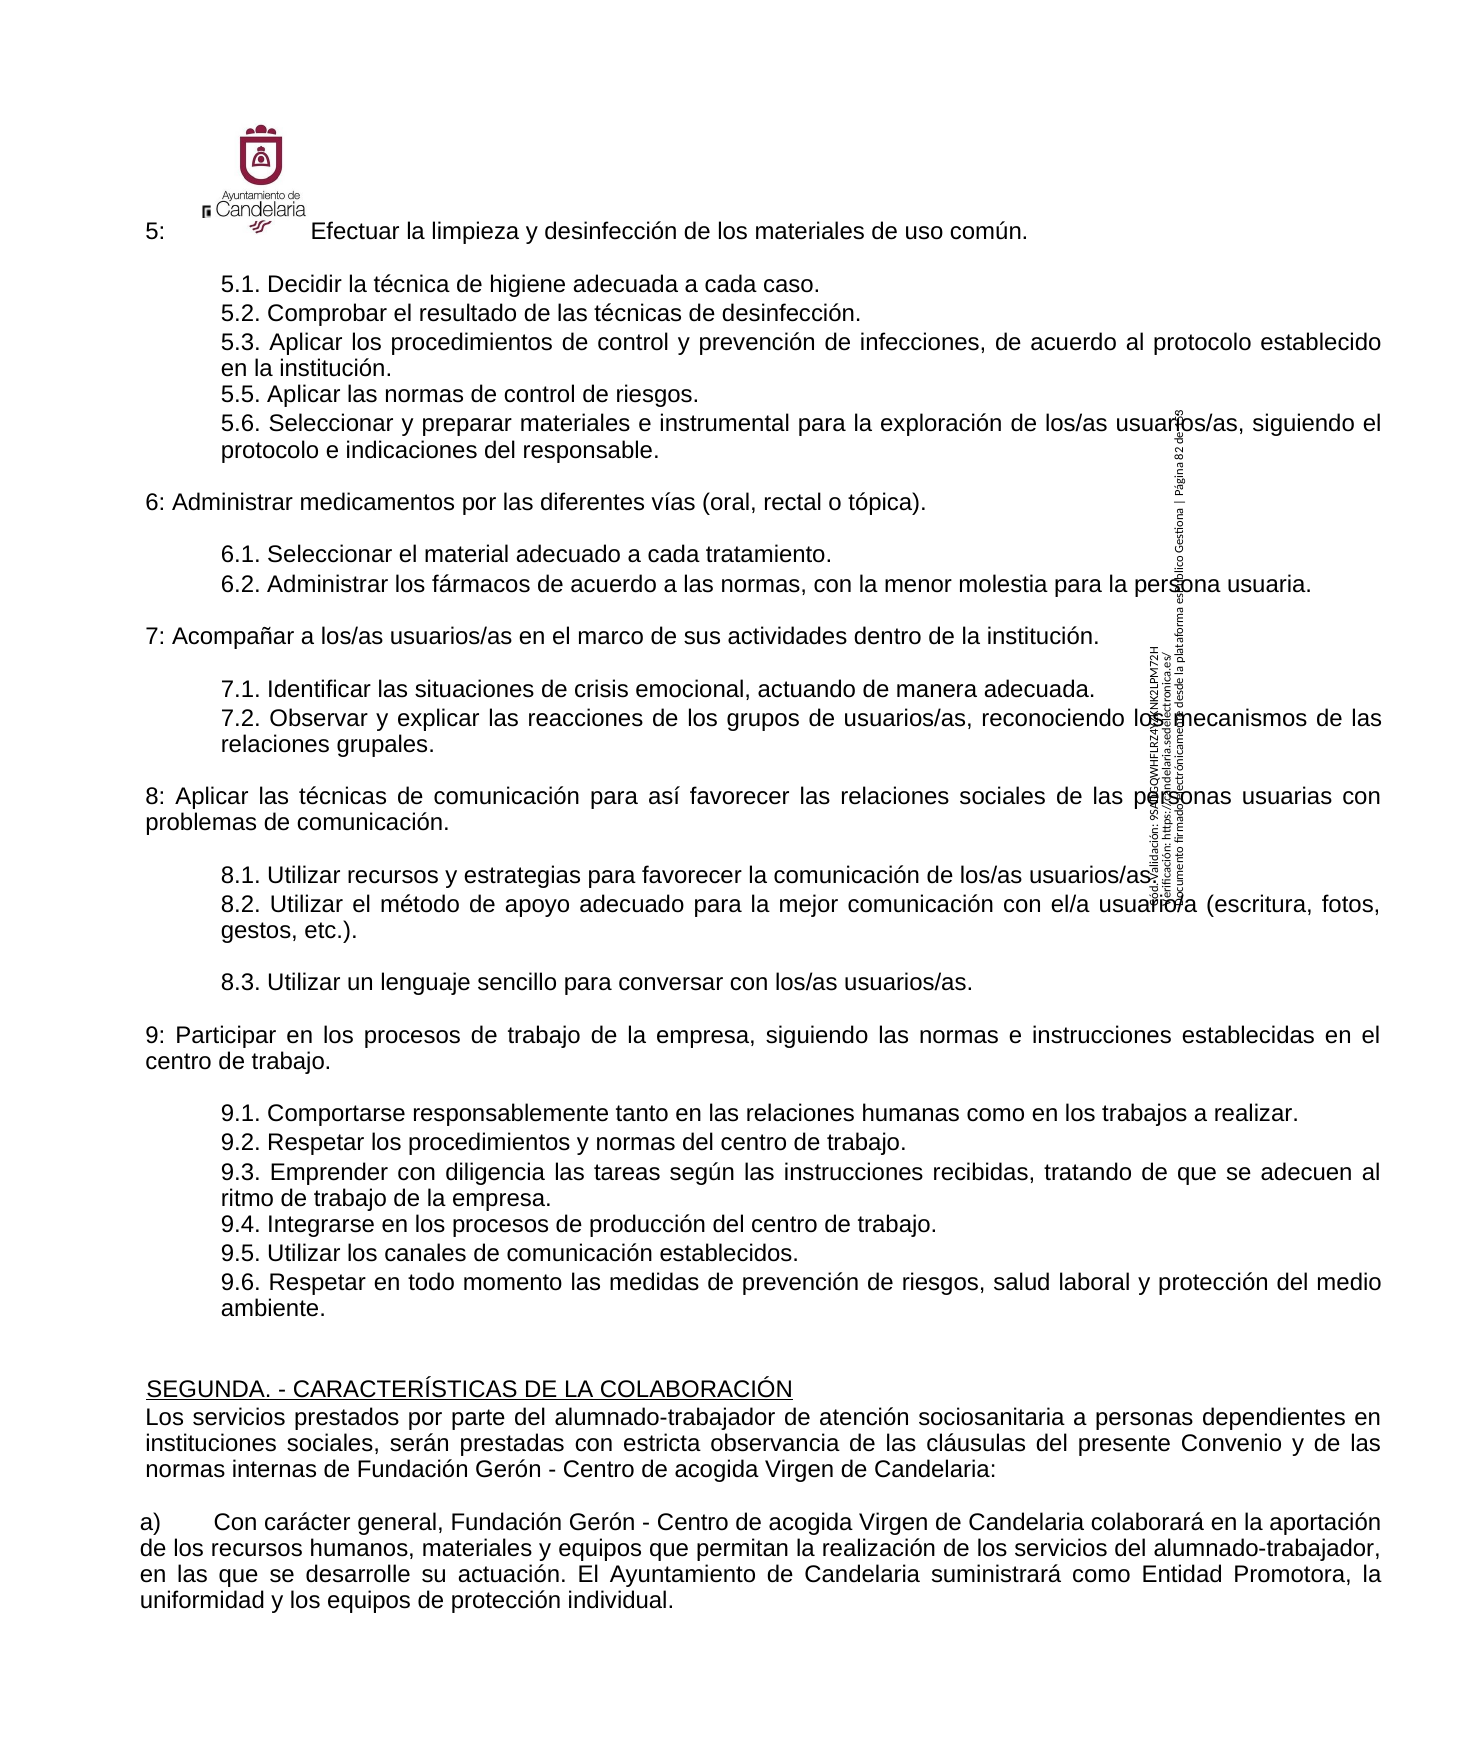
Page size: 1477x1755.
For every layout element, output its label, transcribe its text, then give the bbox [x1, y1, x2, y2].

text 5: Efectuar la limpieza y desinfección de los materiales de uso común. [145, 219, 1383, 245]
text 6.1. Seleccionar el material adecuado a cada tratamiento. [221, 542, 1383, 568]
text 9.2. Respetar los procedimientos y normas del centro de trabajo. [221, 1130, 1383, 1156]
text Los servicios prestados por parte del alumnado-trabajador de atención sociosanitaria a personas dependientes en instituciones sociales, serán prestadas con estricta observancia de las cláusulas del presente Convenio y de las normas internas de Fundación Gerón - Centro de acogida Virgen de Candelaria: [145, 1405, 1383, 1483]
text 5.3. Aplicar los procedimientos de control y prevención de infecciones, de acuerdo al protocolo establecido en la institución. [221, 329, 1383, 382]
text 5.5. Aplicar las normas de control de riesgos. [221, 382, 1383, 408]
text 9.3. Emprender con diligencia las tareas según las instrucciones recibidas, tratando de que se adecuen al ritmo de trabajo de la empresa. [221, 1159, 1383, 1211]
text 5.2. Comprobar el resultado de las técnicas de desinfección. [221, 301, 1383, 326]
text 9.1. Comportarse responsablemente tanto en las relaciones humanas como en los trabajos a realizar. [221, 1101, 1383, 1127]
subtitle SEGUNDA. - CARACTERÍSTICAS DE LA COLABORACIÓN [146, 1375, 1371, 1403]
text 5.6. Seleccionar y preparar materiales e instrumental para la exploración de los/as usuarios/as, siguiendo el protocolo e indicaciones del responsable. [221, 411, 1383, 463]
text 8: Aplicar las técnicas de comunicación para así favorecer las relaciones sociales de las personas usuarias con problemas de comunicación. [145, 784, 1383, 836]
text 8.2. Utilizar el método de apoyo adecuado para la mejor comunicación con el/a usuario/a (escritura, fotos, gestos, etc.). [221, 891, 1383, 943]
text 7: Acompañar a los/as usuarios/as en el marco de sus actividades dentro de la institución. [145, 624, 1383, 650]
text 9: Participar en los procesos de trabajo de la empresa, siguiendo las normas e instrucciones establecidas en el centro de trabajo. [145, 1022, 1383, 1074]
text 5.1. Decidir la técnica de higiene adecuada a cada caso. [221, 271, 1383, 297]
text 7.1. Identificar las situaciones de crisis emocional, actuando de manera adecuada. [221, 676, 1383, 702]
text 7.2. Observar y explicar las reacciones de los grupos de usuarios/as, reconociendo los mecanismos de las relaciones grupales. [221, 705, 1383, 757]
text 9.5. Utilizar los canales de comunicación establecidos. [221, 1241, 1383, 1267]
text 8.3. Utilizar un lenguaje sencillo para conversar con los/as usuarios/as. [221, 970, 1383, 996]
list Con carácter general, Fundación Gerón - Centro de acogida Virgen de Candelaria colaborará en la aportación de los recursos humanos, materiales y equipos que permitan la realización de los servicios del alumnado-trabajador, en las que se desarrolle su actuación. El Ayuntamiento de Candelaria suministrará como Entidad Promotora, la uniformidad y los equipos de protección individual. [139, 1509, 1383, 1613]
text 6: Administrar medicamentos por las diferentes vías (oral, rectal o tópica). [145, 490, 1383, 516]
text 8.1. Utilizar recursos y estrategias para favorecer la comunicación de los/as usuarios/as. [221, 862, 1383, 888]
text 9.4. Integrarse en los procesos de producción del centro de trabajo. [221, 1212, 1383, 1238]
text 6.2. Administrar los fármacos de acuerdo a las normas, con la menor molestia para la persona usuaria. [221, 571, 1383, 597]
text 9.6. Respetar en todo momento las medidas de prevención de riesgos, salud laboral y protección del medio ambiente. [221, 1270, 1383, 1322]
